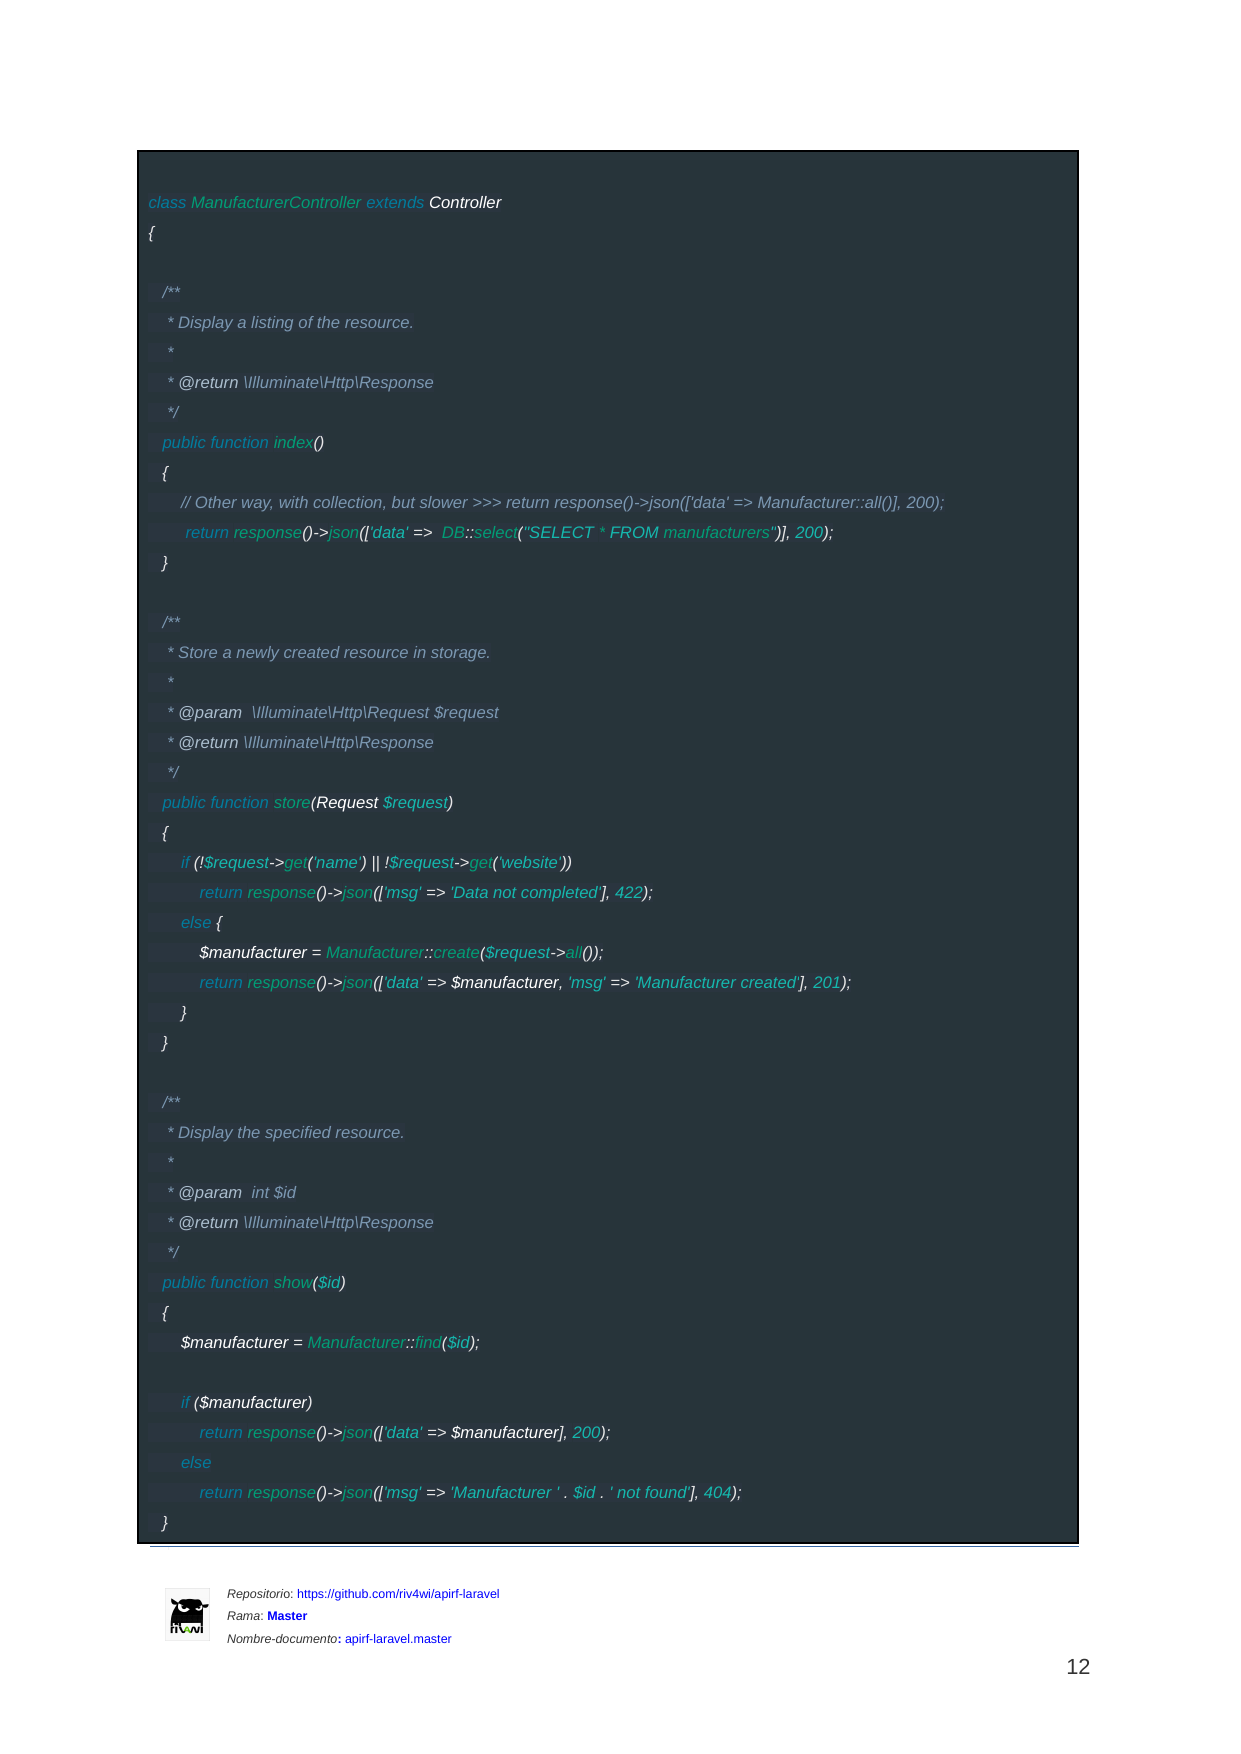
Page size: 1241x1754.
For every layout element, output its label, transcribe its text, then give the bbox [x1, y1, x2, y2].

table_header class ManufacturerController extends Controller { /** * Display a listing of the resource. * * @return \Illuminate\Http\Response */ public function index() { // Other way, with collection, but slower >>> return response()->json(['data' => Manufacturer::all()], 200); return response()->json(['data' => DB::select("SELECT * FROM manufacturers")], 200); } /** * Store a newly created resource in storage. * * @param \Illuminate\Http\Request $request * @return \Illuminate\Http\Response */ public function store(Request $request) { if (!$request->get('name') || !$request->get('website')) return response()->json(['msg' => 'Data not completed'], 422); else { $manufacturer = Manufacturer::create($request->all()); return response()->json(['data' => $manufacturer, 'msg' => 'Manufacturer created'], 201); } } /** * Display the specified resource. * * @param int $id * @return \Illuminate\Http\Response */ public function show($id) { $manufacturer = Manufacturer::find($id); if ($manufacturer) return response()->json(['data' => $manufacturer], 200); else return response()->json(['msg' => 'Manufacturer ' . $id . ' not found'], 404); } [139, 152, 1077, 1542]
picture [165, 1588, 210, 1641]
